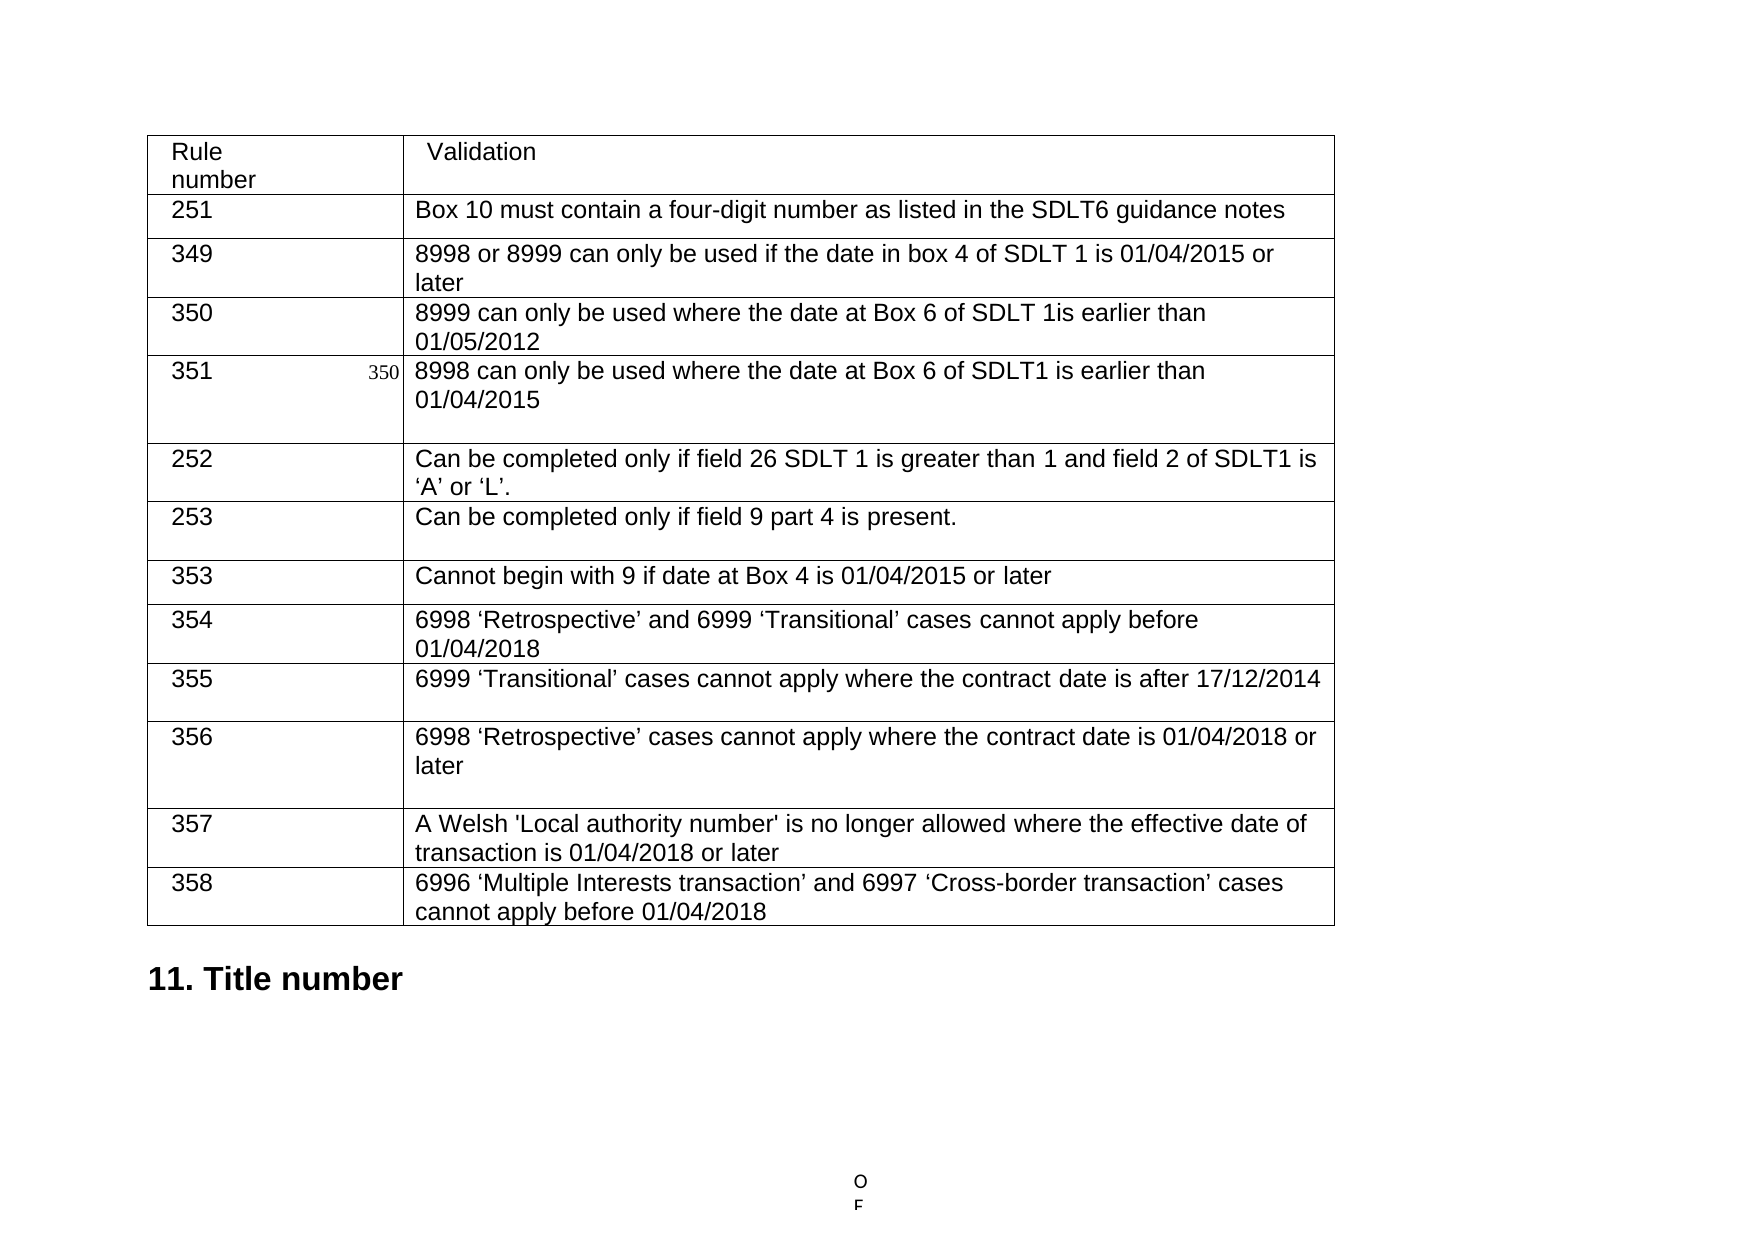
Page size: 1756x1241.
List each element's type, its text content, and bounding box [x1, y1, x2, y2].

table_cell 349 [148, 239, 403, 297]
table_cell 253 [148, 502, 403, 560]
table_cell 252 [148, 444, 403, 501]
table_cell 6998 ‘Retrospective’ cases cannot apply where the contract date is 01/04/2018 or later [404, 722, 1334, 808]
table_cell Can be completed only if field 9 part 4 is present. [404, 502, 1334, 560]
table_cell 6996 ‘Multiple Interests transaction’ and 6997 ‘Cross-border transaction’ cases cannot apply before 01/04/2018 [404, 868, 1334, 925]
table_cell 350 [148, 298, 403, 355]
table_cell 8999 can only be used where the date at Box 6 of SDLT 1is earlier than 01/05/2012 [404, 298, 1334, 355]
table_cell Cannot begin with 9 if date at Box 4 is 01/04/2015 or later [404, 561, 1334, 604]
table_cell Box 10 must contain a four-digit number as listed in the SDLT6 guidance notes [404, 195, 1334, 238]
table_cell 251 [148, 195, 403, 238]
subtitle 11. Title number [148, 959, 1515, 998]
table_header Rule number [148, 136, 403, 194]
table_cell 8998 can only be used where the date at Box 6 of SDLT1 is earlier than 01/04/2015 [404, 356, 1334, 443]
table_header Validation [404, 136, 1334, 194]
table_cell 6998 ‘Retrospective’ and 6999 ‘Transitional’ cases cannot apply before 01/04/2018 [404, 605, 1334, 662]
table_cell 8998 or 8999 can only be used if the date in box 4 of SDLT 1 is 01/04/2015 or later [404, 239, 1334, 297]
table_cell 356 [148, 722, 403, 808]
table_cell 357 [148, 809, 403, 867]
table_cell 358 [148, 868, 403, 925]
table_cell 6999 ‘Transitional’ cases cannot apply where the contract date is after 17/12/2014 [404, 664, 1334, 721]
table_cell 355 [148, 664, 403, 721]
table_cell Can be completed only if field 26 SDLT 1 is greater than 1 and field 2 of SDLT1 is ‘A’ or ‘L’. [404, 444, 1334, 501]
table_cell 351 [148, 356, 403, 443]
table_cell 353 [148, 561, 403, 604]
table_cell 354 [148, 605, 403, 662]
table_cell A Welsh 'Local authority number' is no longer allowed where the effective date of transaction is 01/04/2018 or later [404, 809, 1334, 867]
